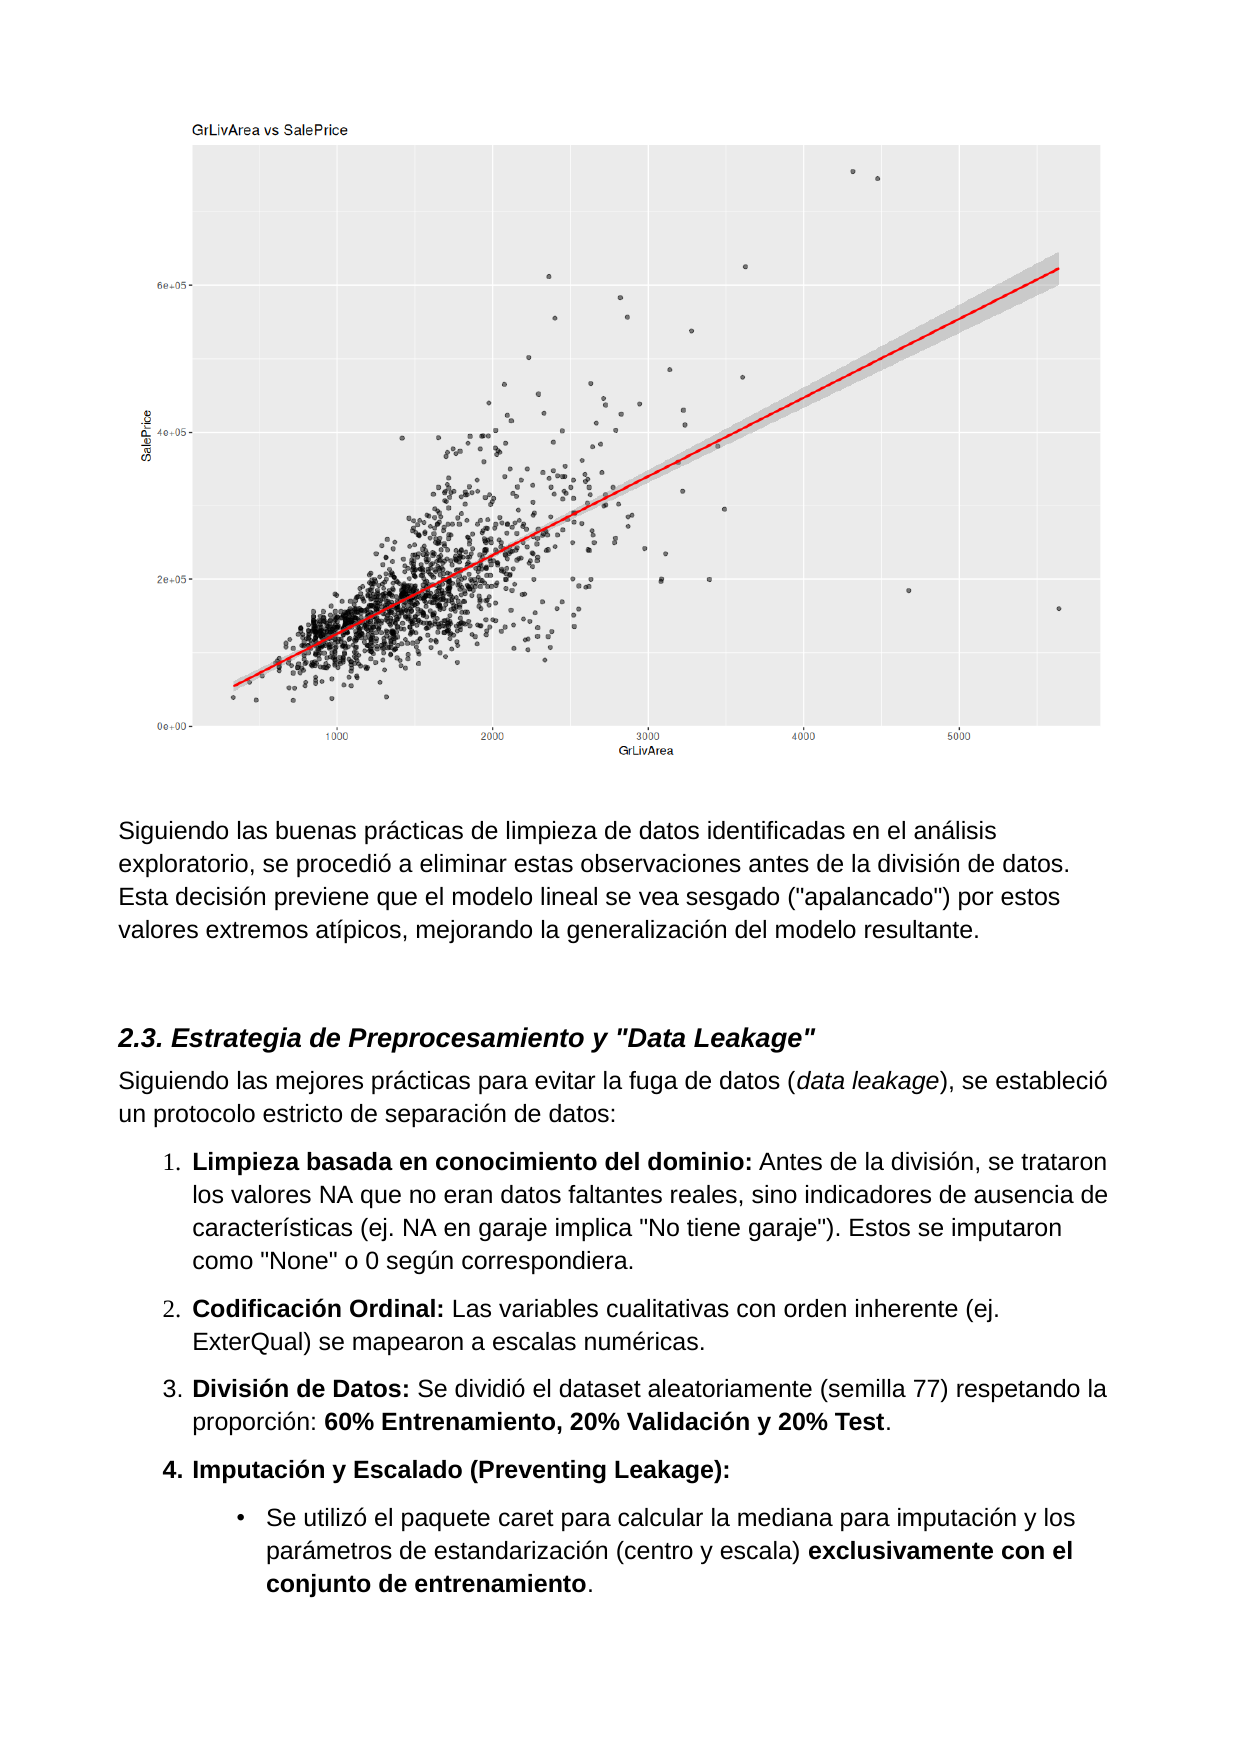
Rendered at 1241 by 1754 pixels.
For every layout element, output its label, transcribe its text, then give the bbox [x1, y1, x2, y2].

list División de Datos: Se dividió el dataset aleatoriamente (semilla 77) respetando la proporción: 60% Entrenamiento, 20% Validación y 20% Test. [162, 1374, 1122, 1436]
list Codificación Ordinal: Las variables cualitativas con orden inherente (ej. ExterQual) se mapearon a escalas numéricas. [162, 1293, 1122, 1355]
list Imputación y Escalado (Preventing Leakage): [162, 1455, 1122, 1484]
list Se utilizó el paquete caret para calcular la mediana para imputación y los parámetros de estandarización (centro y escala) exclusivamente con el conjunto de entrenamiento. [236, 1502, 1122, 1597]
subtitle 2.3. Estrategia de Preprocesamiento y "Data Leakage" [118, 1022, 1122, 1054]
picture [135, 118, 1105, 764]
text Siguiendo las buenas prácticas de limpieza de datos identificadas en el análisis exploratorio, se procedió a eliminar estas observaciones antes de la división de datos. Esta decisión previene que el modelo lineal se vea sesgado ("apalancado") por estos valores extremos atípicos, mejorando la generalización del modelo resultante. [118, 816, 1122, 943]
text Siguiendo las mejores prácticas para evitar la fuga de datos (data leakage), se estableció un protocolo estricto de separación de datos: [118, 1066, 1122, 1128]
list Limpieza basada en conocimiento del dominio: Antes de la división, se trataron los valores NA que no eran datos faltantes reales, sino indicadores de ausencia de características (ej. NA en garaje implica "No tiene garaje"). Estos se imputaron como "None" o 0 según correspondiera. [162, 1147, 1122, 1275]
